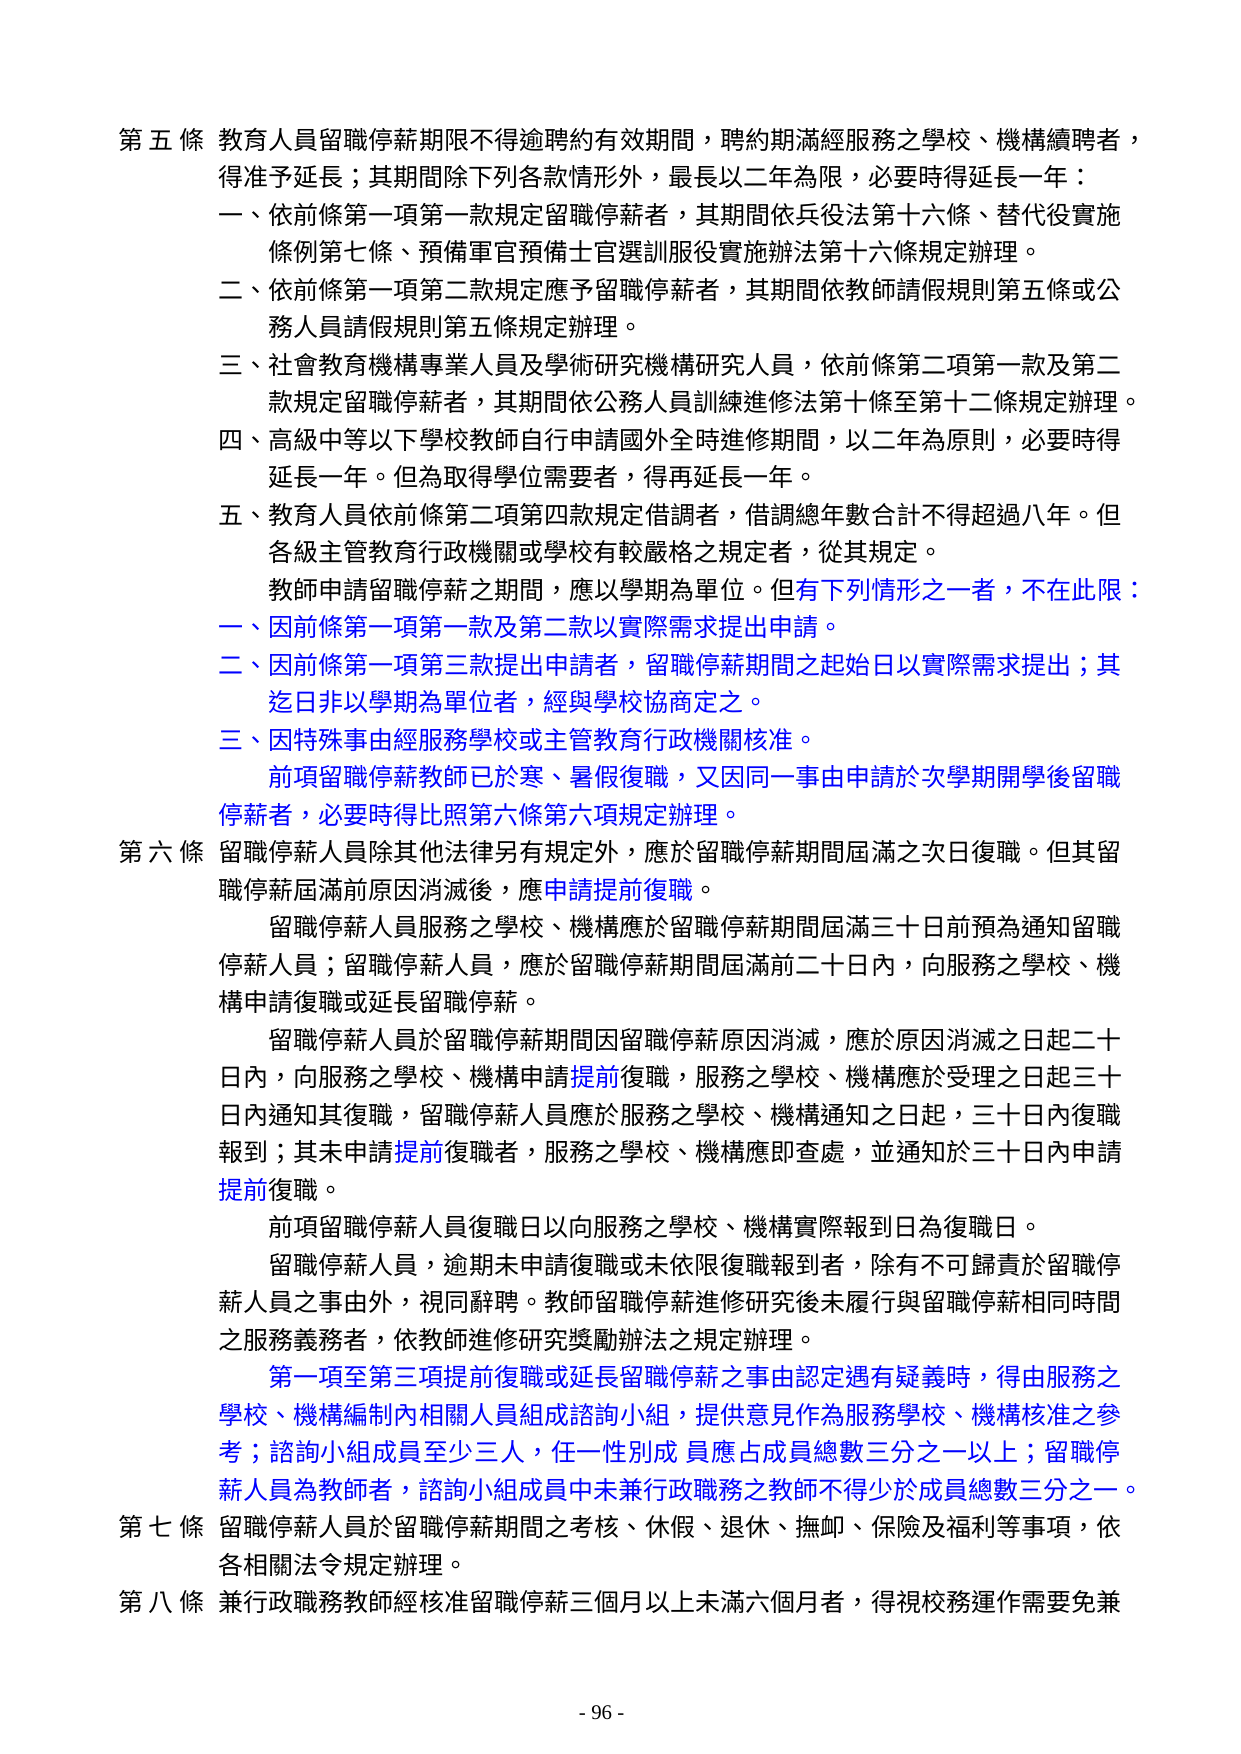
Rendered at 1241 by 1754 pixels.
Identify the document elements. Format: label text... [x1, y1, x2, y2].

text 第 六 條 留職停薪人員除其他法律另有規定外，應於留職停薪期間屆滿之次日復職。但其留職停薪屆滿前原因消滅後，應申請提前復職。 [118, 832, 1122, 907]
text 五、教育人員依前條第二項第四款規定借調者，借調總年數合計不得超過八年。但各級主管教育行政機關或學校有較嚴格之規定者，從其規定。 [218, 494, 1122, 569]
text 四、高級中等以下學校教師自行申請國外全時進修期間，以二年為原則，必要時得延長一年。但為取得學位需要者，得再延長一年。 [218, 419, 1122, 494]
text 教師申請留職停薪之期間，應以學期為單位。但有下列情形之一者，不在此限：一、因前條第一項第一款及第二款以實際需求提出申請。 [218, 569, 1122, 644]
text 第 八 條 兼行政職務教師經核准留職停薪三個月以上未滿六個月者，得視校務運作需要免兼 [118, 1582, 1122, 1619]
text 第一項至第三項提前復職或延長留職停薪之事由認定遇有疑義時，得由服務之學校、機構編制內相關人員組成諮詢小組，提供意見作為服務學校、機構核准之參考；諮詢小組成員至少三人，任一性別成 員應占成員總數三分之一以上；留職停薪人員為教師者，諮詢小組成員中未兼行政職務之教師不得少於成員總數三分之一。 [218, 1357, 1122, 1507]
text 一、依前條第一項第一款規定留職停薪者，其期間依兵役法第十六條、替代役實施條例第七條、預備軍官預備士官選訓服役實施辦法第十六條規定辦理。 [218, 194, 1122, 269]
text 留職停薪人員服務之學校、機構應於留職停薪期間屆滿三十日前預為通知留職停薪人員；留職停薪人員，應於留職停薪期間屆滿前二十日內，向服務之學校、機構申請復職或延長留職停薪。 [218, 907, 1122, 1019]
text 三、社會教育機構專業人員及學術研究機構研究人員，依前條第二項第一款及第二款規定留職停薪者，其期間依公務人員訓練進修法第十條至第十二條規定辦理。 [218, 344, 1122, 419]
text 二、因前條第一項第三款提出申請者，留職停薪期間之起始日以實際需求提出；其迄日非以學期為單位者，經與學校協商定之。 [218, 644, 1122, 719]
text 第 五 條 教育人員留職停薪期限不得逾聘約有效期間，聘約期滿經服務之學校、機構續聘者，得准予延長；其期間除下列各款情形外，最長以二年為限，必要時得延長一年： [118, 119, 1122, 194]
text 留職停薪人員，逾期未申請復職或未依限復職報到者，除有不可歸責於留職停薪人員之事由外，視同辭聘。教師留職停薪進修研究後未履行與留職停薪相同時間之服務義務者，依教師進修研究獎勵辦法之規定辦理。 [218, 1244, 1122, 1357]
text 留職停薪人員於留職停薪期間因留職停薪原因消滅，應於原因消滅之日起二十日內，向服務之學校、機構申請提前復職，服務之學校、機構應於受理之日起三十日內通知其復職，留職停薪人員應於服務之學校、機構通知之日起，三十日內復職報到；其未申請提前復職者，服務之學校、機構應即查處，並通知於三十日內申請提前復職。 [218, 1019, 1122, 1207]
text 前項留職停薪人員復職日以向服務之學校、機構實際報到日為復職日。 [218, 1207, 1122, 1244]
text 前項留職停薪教師已於寒、暑假復職，又因同一事由申請於次學期開學後留職停薪者，必要時得比照第六條第六項規定辦理。 [218, 757, 1122, 832]
text 二、依前條第一項第二款規定應予留職停薪者，其期間依教師請假規則第五條或公務人員請假規則第五條規定辦理。 [218, 269, 1122, 344]
text 第 七 條 留職停薪人員於留職停薪期間之考核、休假、退休、撫卹、保險及福利等事項，依各相關法令規定辦理。 [118, 1507, 1122, 1582]
text 三、因特殊事由經服務學校或主管教育行政機關核准。 [218, 719, 1122, 757]
